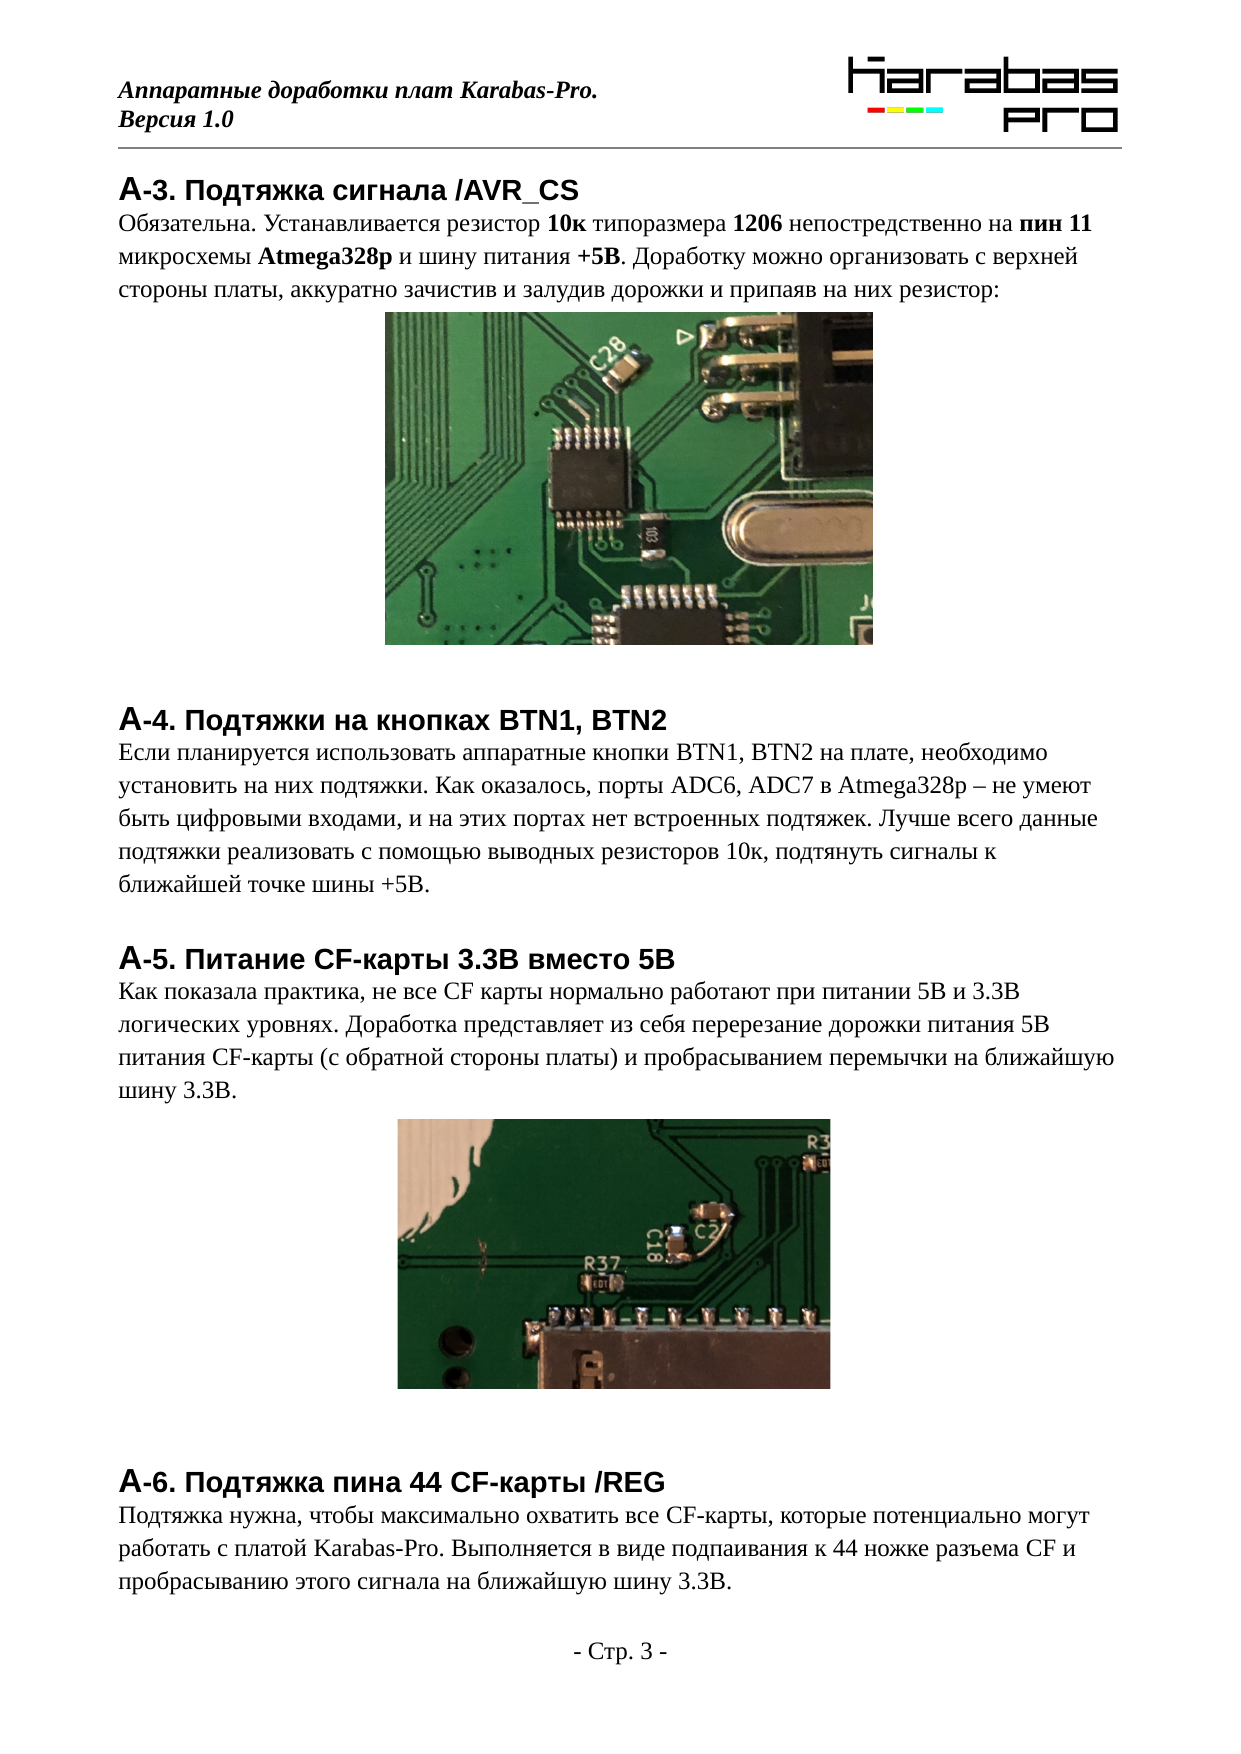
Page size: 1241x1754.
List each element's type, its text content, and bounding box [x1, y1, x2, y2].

subtitle A-5. Питание CF-карты 3.3В вместо 5В [118, 938, 1122, 976]
text Как показала практика, не все CF карты нормально работают при питании 5В и 3.3В логических уровнях. Доработка представляет из себя перерезание дорожки питания 5В питания CF-карты (с обратной стороны платы) и пробрасыванием перемычки на ближайшую шину 3.3В. [118, 976, 1122, 1104]
subtitle A-3. Подтяжка сигнала /AVR_CS [118, 169, 1122, 208]
text Подтяжка нужна, чтобы максимально охватить все CF-карты, которые потенциально могут работать с платой Karabas-Pro. Выполняется в виде подпаивания к 44 ножке разъема CF и пробрасыванию этого сигнала на ближайшую шину 3.3В. [118, 1500, 1122, 1595]
subtitle A-4. Подтяжки на кнопках BTN1, BTN2 [118, 699, 1122, 737]
text Обязательна. Устанавливается резистор 10к типоразмера 1206 непостредственно на пин 11 микросхемы Atmega328p и шину питания +5В. Доработку можно организовать с верхней стороны платы, аккуратно зачистив и залудив дорожки и припаяв на них резистор: [118, 208, 1122, 302]
subtitle A-6. Подтяжка пина 44 CF-карты /REG [118, 1462, 1122, 1500]
picture [397, 1119, 831, 1389]
text Если планируется использовать аппаратные кнопки BTN1, BTN2 на плате, необходимо установить на них подтяжки. Как оказалось, порты ADC6, ADC7 в Atmega328p – не умеют быть цифровыми входами, и на этих портах нет встроенных подтяжек. Лучше всего данные подтяжки реализовать с помощью выводных резисторов 10к, подтянуть сигналы к ближайшей точке шины +5В. [118, 737, 1122, 898]
picture [848, 54, 1119, 132]
picture [385, 312, 876, 645]
